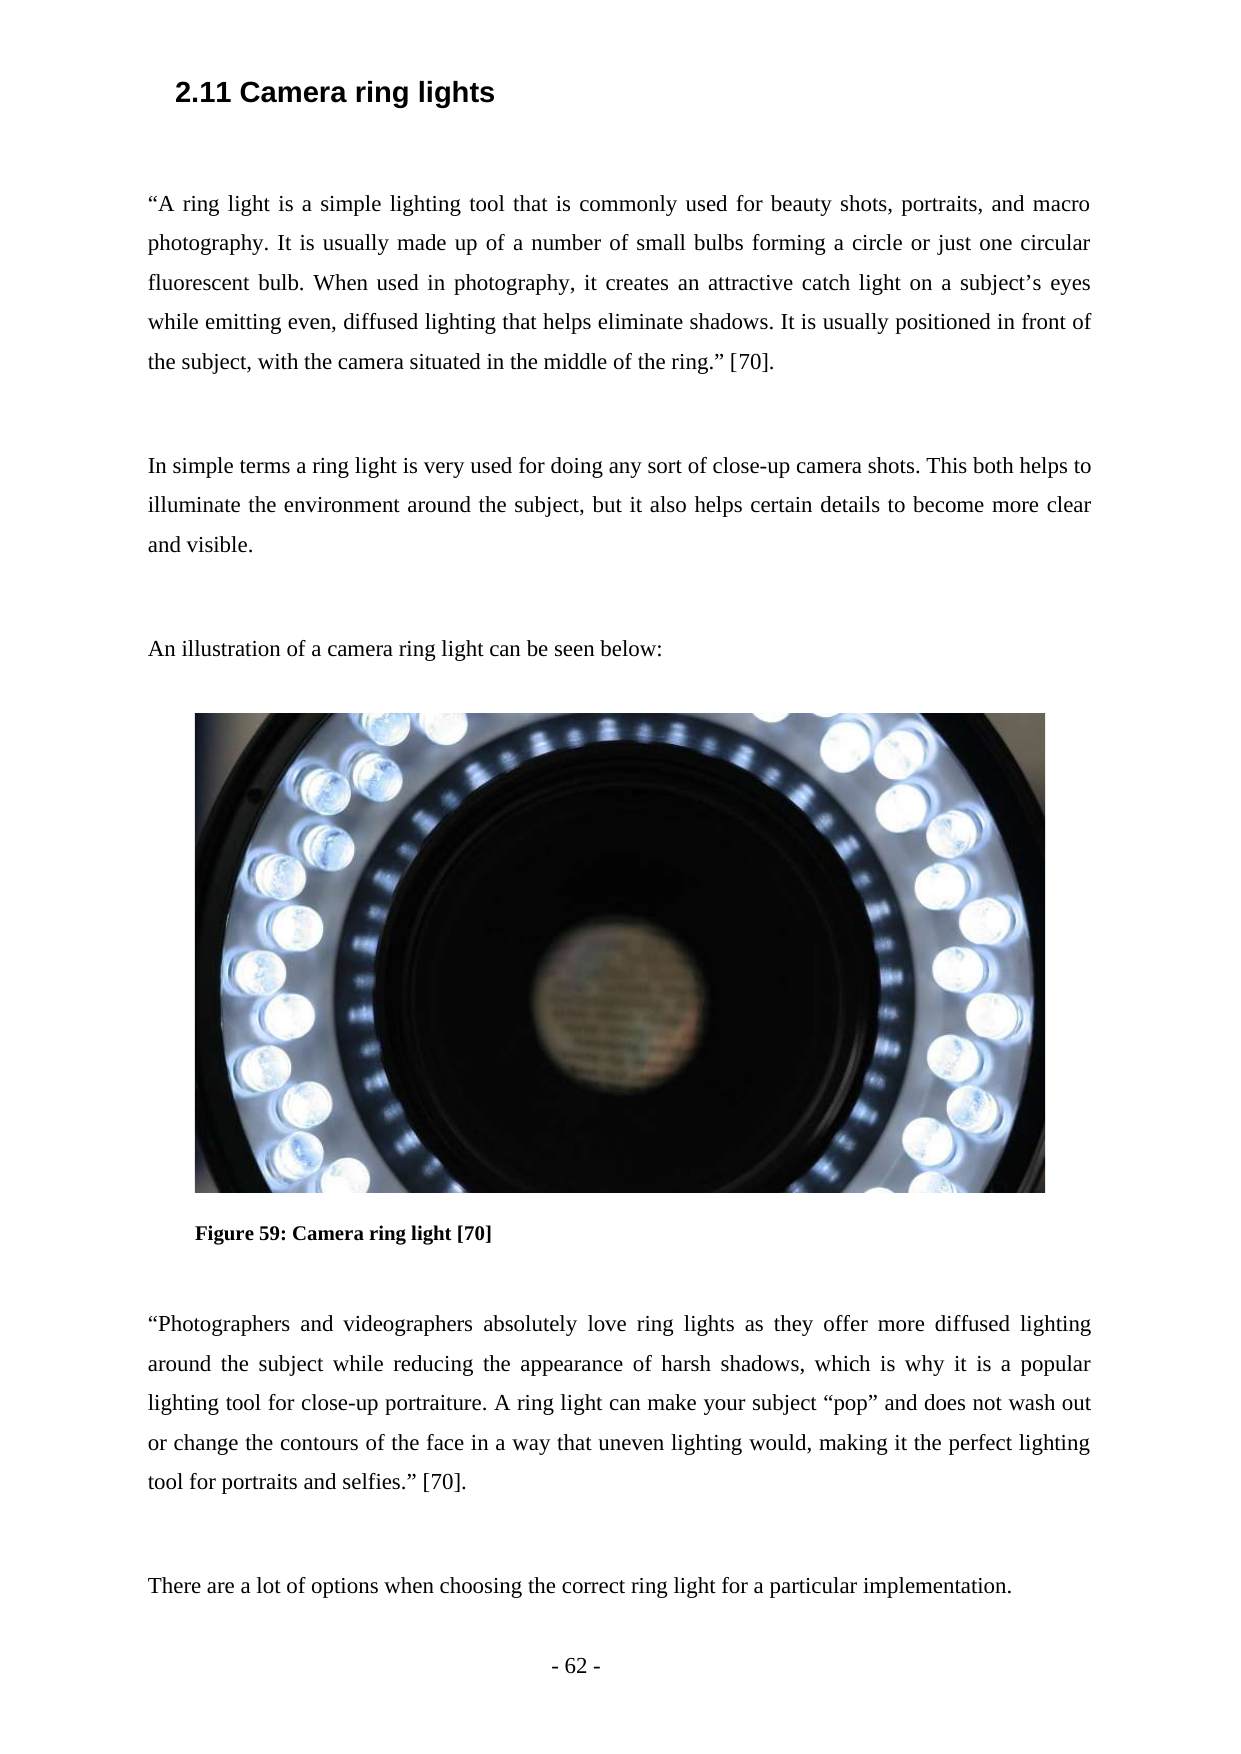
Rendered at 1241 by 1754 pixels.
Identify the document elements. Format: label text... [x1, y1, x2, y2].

text In simple terms a ring light is very used for doing any sort of close-up camera shots. This both helps to illuminate the environment around the subject, but it also helps certain details to become more clear and visible. [148, 452, 1092, 557]
text Figure 59: Camera ring light [70] [195, 1193, 1045, 1245]
picture [194, 713, 1046, 1193]
text “A ring light is a simple lighting tool that is commonly used for beauty shots, portraits, and macro photography. It is usually made up of a number of small bulbs forming a circle or just one circular fluorescent bulb. When used in photography, it creates an attractive catch light on a subject’s eyes while emitting even, diffused lighting that helps eliminate shadows. It is usually positioned in front of the subject, with the camera situated in the middle of the ring.” [70]. [148, 190, 1092, 374]
text An illustration of a camera ring light can be seen below: [148, 634, 1092, 661]
text “Photographers and videographers absolutely love ring lights as they offer more diffused lighting around the subject while reducing the appearance of harsh shadows, which is why it is a popular lighting tool for close-up portraiture. A ring light can make your subject “pop” and does not wash out or change the contours of the face in a way that uneven lighting would, making it the perfect lighting tool for portraits and selfies.” [70]. [148, 1310, 1092, 1494]
subtitle 2.11 Camera ring lights [175, 75, 1092, 108]
text There are a lot of options when choosing the correct ring light for a particular implementation. [148, 1572, 1092, 1598]
